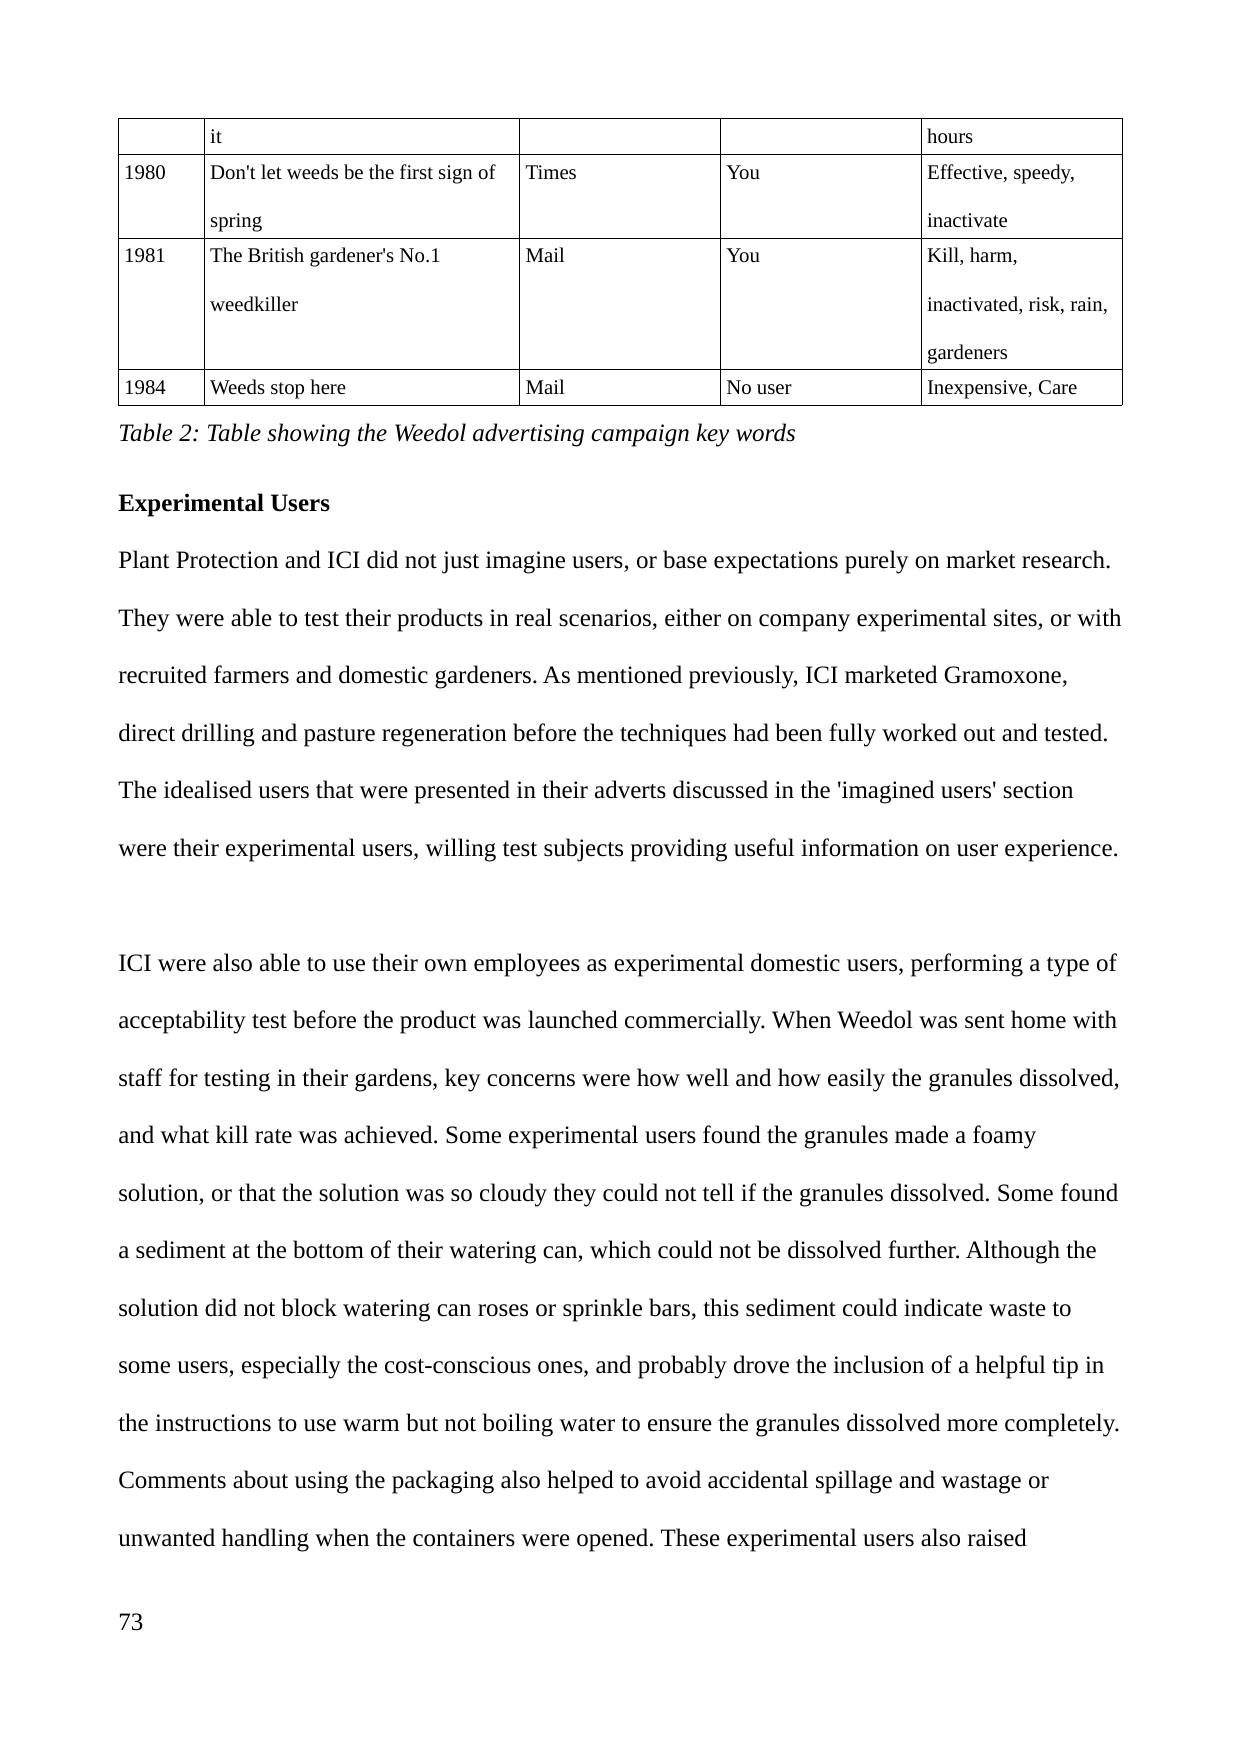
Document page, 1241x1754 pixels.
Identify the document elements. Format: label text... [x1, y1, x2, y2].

table_cell Effective, speedy, inactivate [922, 155, 1122, 237]
table_cell [721, 119, 921, 154]
table_cell Mail [520, 370, 720, 405]
table_cell You [721, 239, 921, 369]
text Plant Protection and ICI did not just imagine users, or base expectations purely on market research. They were able to test their products in real scenarios, either on company experimental sites, or with recruited farmers and domestic gardeners. As mentioned previously, ICI marketed Gramoxone, direct drilling and pasture regeneration before the techniques had been fully worked out and tested. The idealised users that were presented in their adverts discussed in the 'imagined users' section were their experimental users, willing test subjects providing useful information on user experience. [118, 545, 1122, 861]
table_cell 1981 [119, 239, 204, 369]
table_cell Weeds stop here [205, 370, 519, 405]
text Table 2: Table showing the Weedol advertising campaign key words [118, 418, 1122, 446]
table_cell Kill, harm, inactivated, risk, rain, gardeners [922, 239, 1122, 369]
table_cell it [205, 119, 519, 154]
table_cell Don't let weeds be the first sign of spring [205, 155, 519, 237]
table_cell Inexpensive, Care [922, 370, 1122, 405]
table_cell You [721, 155, 921, 237]
table_cell [520, 119, 720, 154]
table_cell Times [520, 155, 720, 237]
text Experimental Users [118, 488, 1122, 516]
table_cell 1984 [119, 370, 204, 405]
table_cell No user [721, 370, 921, 405]
table_cell [119, 119, 204, 154]
table_cell The British gardener's No.1 weedkiller [205, 239, 519, 369]
table_cell Mail [520, 239, 720, 369]
text ICI were also able to use their own employees as experimental domestic users, performing a type of acceptability test before the product was launched commercially. When Weedol was sent home with staff for testing in their gardens, key concerns were how well and how easily the granules dissolved, and what kill rate was achieved. Some experimental users found the granules made a foamy solution, or that the solution was so cloudy they could not tell if the granules dissolved. Some found a sediment at the bottom of their watering can, which could not be dissolved further. Although the solution did not block watering can roses or sprinkle bars, this sediment could indicate waste to some users, especially the cost-conscious ones, and probably drove the inclusion of a helpful tip in the instructions to use warm but not boiling water to ensure the granules dissolved more completely. Comments about using the packaging also helped to avoid accidental spillage and wastage or unwanted handling when the containers were opened. These experimental users also raised [118, 948, 1122, 1551]
table_cell hours [922, 119, 1122, 154]
table_cell 1980 [119, 155, 204, 237]
